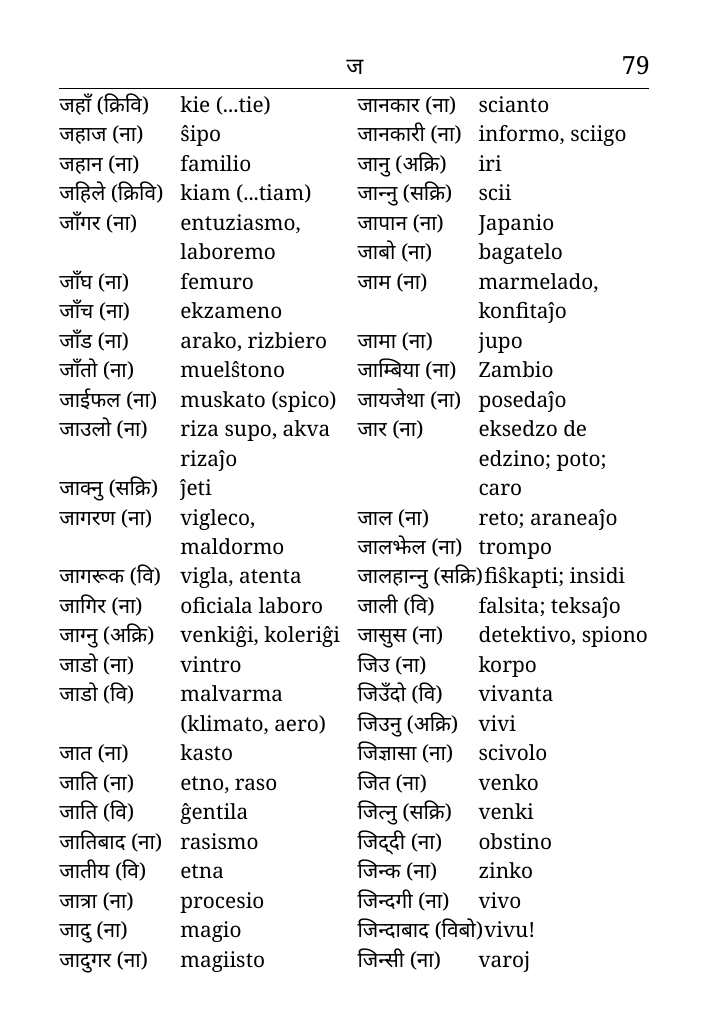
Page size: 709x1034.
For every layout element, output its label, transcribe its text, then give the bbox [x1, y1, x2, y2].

text जित्‍नु (सक्रि) venki [357, 796, 649, 826]
text जाग्नु (अक्रि) venkiĝi, koleriĝi [59, 619, 351, 649]
text जादु (ना) magio [59, 914, 351, 943]
text जासुस (ना) detektivo, spiono [357, 619, 649, 649]
text जिउ (ना) korpo [357, 649, 649, 678]
text जिन्सी (ना) varoj [357, 943, 649, 973]
text जाक्नु (सक्रि) ĵeti [59, 472, 351, 501]
text जार (ना) eksedzo de edzino; poto; caro [357, 413, 649, 501]
text जाली (वि) falsita; teksaĵo [357, 590, 649, 619]
text जिन्दाबाद (विबो) vivu! [357, 914, 649, 943]
text जानकारी (ना) informo, sciigo [357, 118, 649, 148]
text जाँच (ना) ekzameno [59, 295, 351, 324]
text जाडो (ना) vintro [59, 649, 351, 678]
text जिन्क (ना) zinko [357, 855, 649, 884]
text जिद्दी (ना) obstino [357, 826, 649, 855]
text जातीय (वि) etna [59, 855, 351, 884]
text जाँगर (ना) entuziasmo, laboremo [59, 207, 351, 266]
text जातिबाद (ना) rasismo [59, 826, 351, 855]
text जिन्दगी (ना) vivo [357, 884, 649, 914]
text जानकार (ना) scianto [357, 89, 649, 118]
text जागरण (ना) vigleco, maldormo [59, 501, 351, 560]
text जाल (ना) reto; araneaĵo [357, 501, 649, 531]
text जापान (ना) Japanio [357, 207, 649, 236]
text जाति (वि) ĝentila [59, 796, 351, 826]
text जहाँ (क्रिवि) kie (...tie) [59, 89, 351, 118]
text जायजेथा (ना) posedaĵo [357, 383, 649, 413]
text जाँड (ना) arako, rizbiero [59, 324, 351, 354]
text जाबो (ना) bagatelo [357, 236, 649, 266]
text जादुगर (ना) magiisto [59, 943, 351, 973]
text जिउँदो (वि) vivanta [357, 678, 649, 708]
text जालहान्नु (सक्रि) fiŝkapti; insidi [357, 560, 649, 590]
text जहिले (क्रिवि) kiam (...tiam) [59, 177, 351, 207]
text जामा (ना) jupo [357, 324, 649, 354]
text जहाज (ना) ŝipo [59, 118, 351, 148]
text जाडो (वि) malvarma (klimato, aero) [59, 678, 351, 737]
text जित (ना) venko [357, 767, 649, 796]
text जात्रा (ना) procesio [59, 884, 351, 914]
text जिउनु (अक्रि) vivi [357, 708, 649, 737]
text जाँतो (ना) muelŝtono [59, 354, 351, 383]
text जागरूक (वि) vigla, atenta [59, 560, 351, 590]
text जालझेल (ना) trompo [357, 531, 649, 560]
text जागिर (ना) oficiala laboro [59, 590, 351, 619]
text जाम (ना) marmelado, konfitaĵo [357, 266, 649, 324]
text जिज्ञासा (ना) scivolo [357, 737, 649, 767]
text जाईफल (ना) muskato (spico) [59, 383, 351, 413]
text जान्नु (सक्रि) scii [357, 177, 649, 207]
text जानु (अक्रि) iri [357, 148, 649, 177]
text जाति (ना) etno, raso [59, 767, 351, 796]
text जहान (ना) familio [59, 148, 351, 177]
text जात (ना) kasto [59, 737, 351, 767]
text जाम्बिया (ना) Zambio [357, 354, 649, 383]
text जाउलो (ना) riza supo, akva rizaĵo [59, 413, 351, 472]
text जाँघ (ना) femuro [59, 266, 351, 295]
